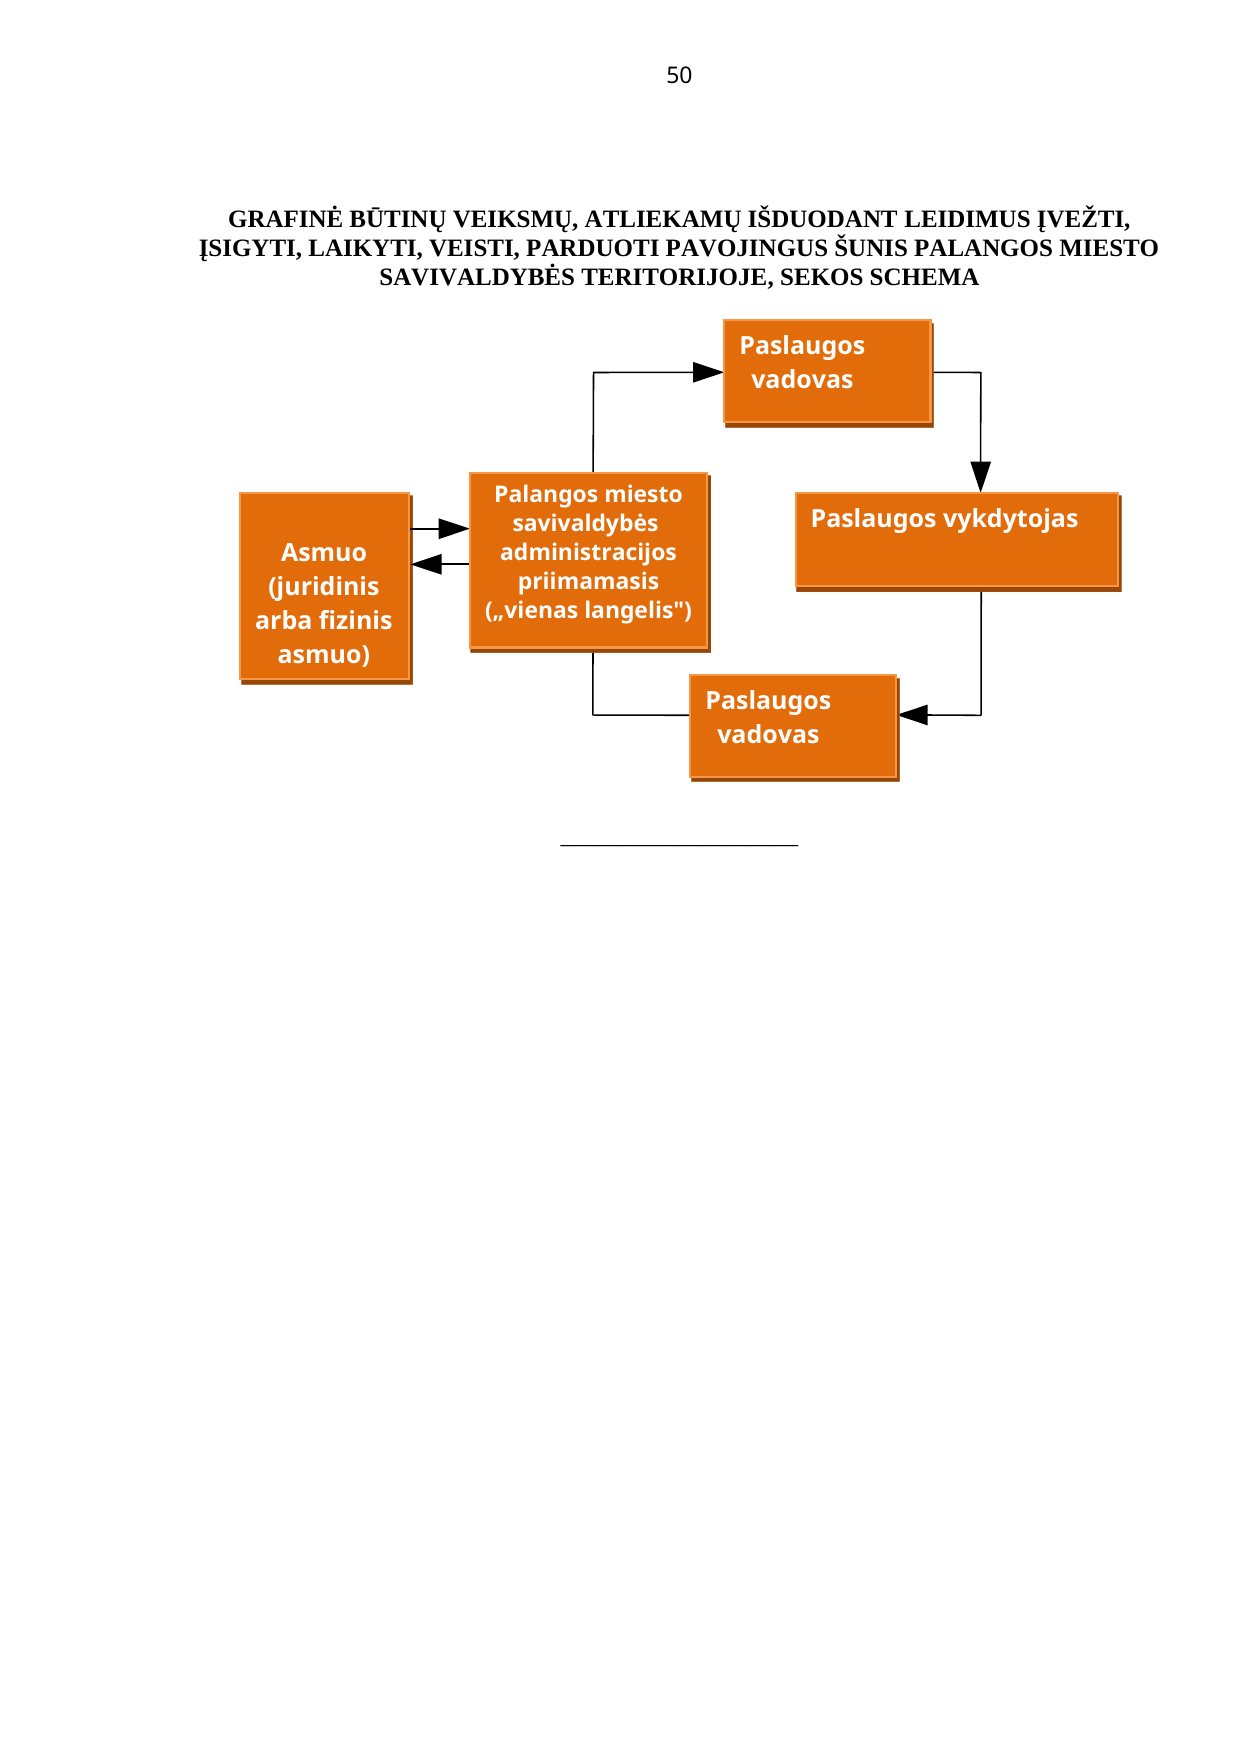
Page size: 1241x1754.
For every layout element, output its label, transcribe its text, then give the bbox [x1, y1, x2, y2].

text GRAFINĖ BŪTINŲ VEIKSMŲ, ATLIEKAMŲ IŠDUODANT LeidimUS ĮVEŽTI, ĮSIGYTI, LAIKYTI, VEISTI, PARDUOTI PAVOJINGUS ŠUNIS PALANGOS MIESTO SAVIVALDYBĖS TERITORIJOJE, SEKOS SCHEMA [177, 204, 1181, 291]
text ___________________ [177, 820, 1181, 848]
